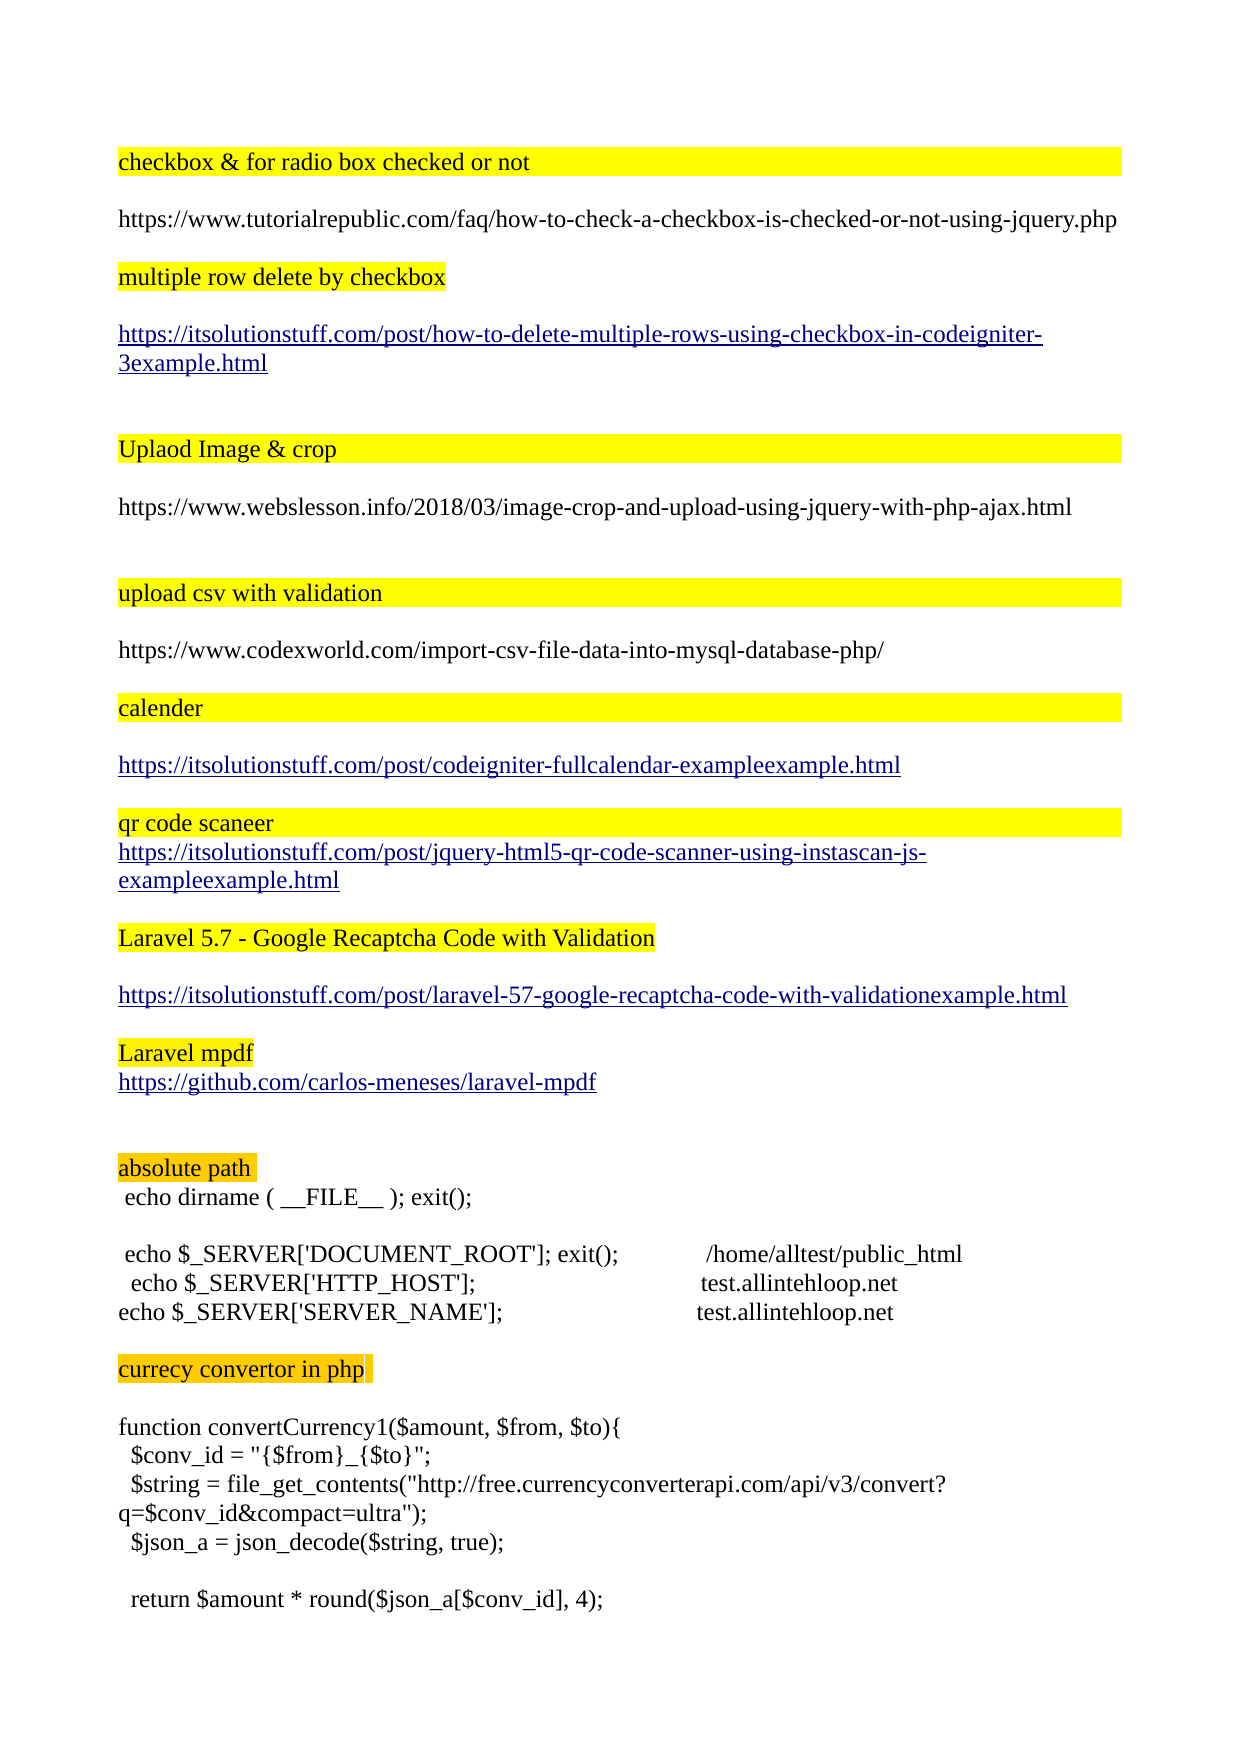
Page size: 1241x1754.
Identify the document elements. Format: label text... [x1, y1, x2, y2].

text echo $_SERVER['DOCUMENT_ROOT']; exit(); /home/alltest/public_html [118, 1239, 1122, 1268]
text https://itsolutionstuff.com/post/how-to-delete-multiple-rows-using-checkbox-in-codeigniter-3example.html [118, 319, 1122, 377]
text multiple row delete by checkbox [118, 262, 1122, 291]
text https://www.tutorialrepublic.com/faq/how-to-check-a-checkbox-is-checked-or-not-using-jquery.php [118, 204, 1122, 233]
text function convertCurrency1($amount, $from, $to){ [118, 1412, 1122, 1441]
text https://github.com/carlos-meneses/laravel-mpdf [118, 1067, 1122, 1096]
text https://www.codexworld.com/import-csv-file-data-into-mysql-database-php/ [118, 636, 1122, 664]
text $string = file_get_contents("http://free.currencyconverterapi.com/api/v3/convert?q=$conv_id&compact=ultra"); [118, 1469, 1122, 1527]
text https://www.webslesson.info/2018/03/image-crop-and-upload-using-jquery-with-php-ajax.html [118, 492, 1122, 521]
text calender [118, 693, 1122, 722]
text upload csv with validation [118, 578, 1122, 607]
text absolute path [118, 1153, 1122, 1182]
text echo $_SERVER['HTTP_HOST']; test.allintehloop.net [118, 1268, 1122, 1297]
text Laravel 5.7 - Google Recaptcha Code with Validation [118, 923, 1122, 952]
text https://itsolutionstuff.com/post/jquery-html5-qr-code-scanner-using-instascan-js-exampleexample.html [118, 837, 1122, 894]
text Laravel mpdf [118, 1038, 1122, 1067]
text return $amount * round($json_a[$conv_id], 4); [118, 1584, 1122, 1613]
text Uplaod Image & crop [118, 434, 1122, 463]
text $json_a = json_decode($string, true); [118, 1527, 1122, 1556]
text qr code scaneer [118, 808, 1122, 837]
text echo $_SERVER['SERVER_NAME']; test.allintehloop.net [118, 1297, 1122, 1326]
text checkbox & for radio box checked or not [118, 147, 1122, 176]
text echo dirname ( __FILE__ ); exit(); [118, 1182, 1122, 1211]
text $conv_id = "{$from}_{$to}"; [118, 1441, 1122, 1469]
text https://itsolutionstuff.com/post/laravel-57-google-recaptcha-code-with-validationexample.html [118, 981, 1122, 1009]
text https://itsolutionstuff.com/post/codeigniter-fullcalendar-exampleexample.html [118, 751, 1122, 779]
text currecy convertor in php [118, 1354, 1122, 1383]
